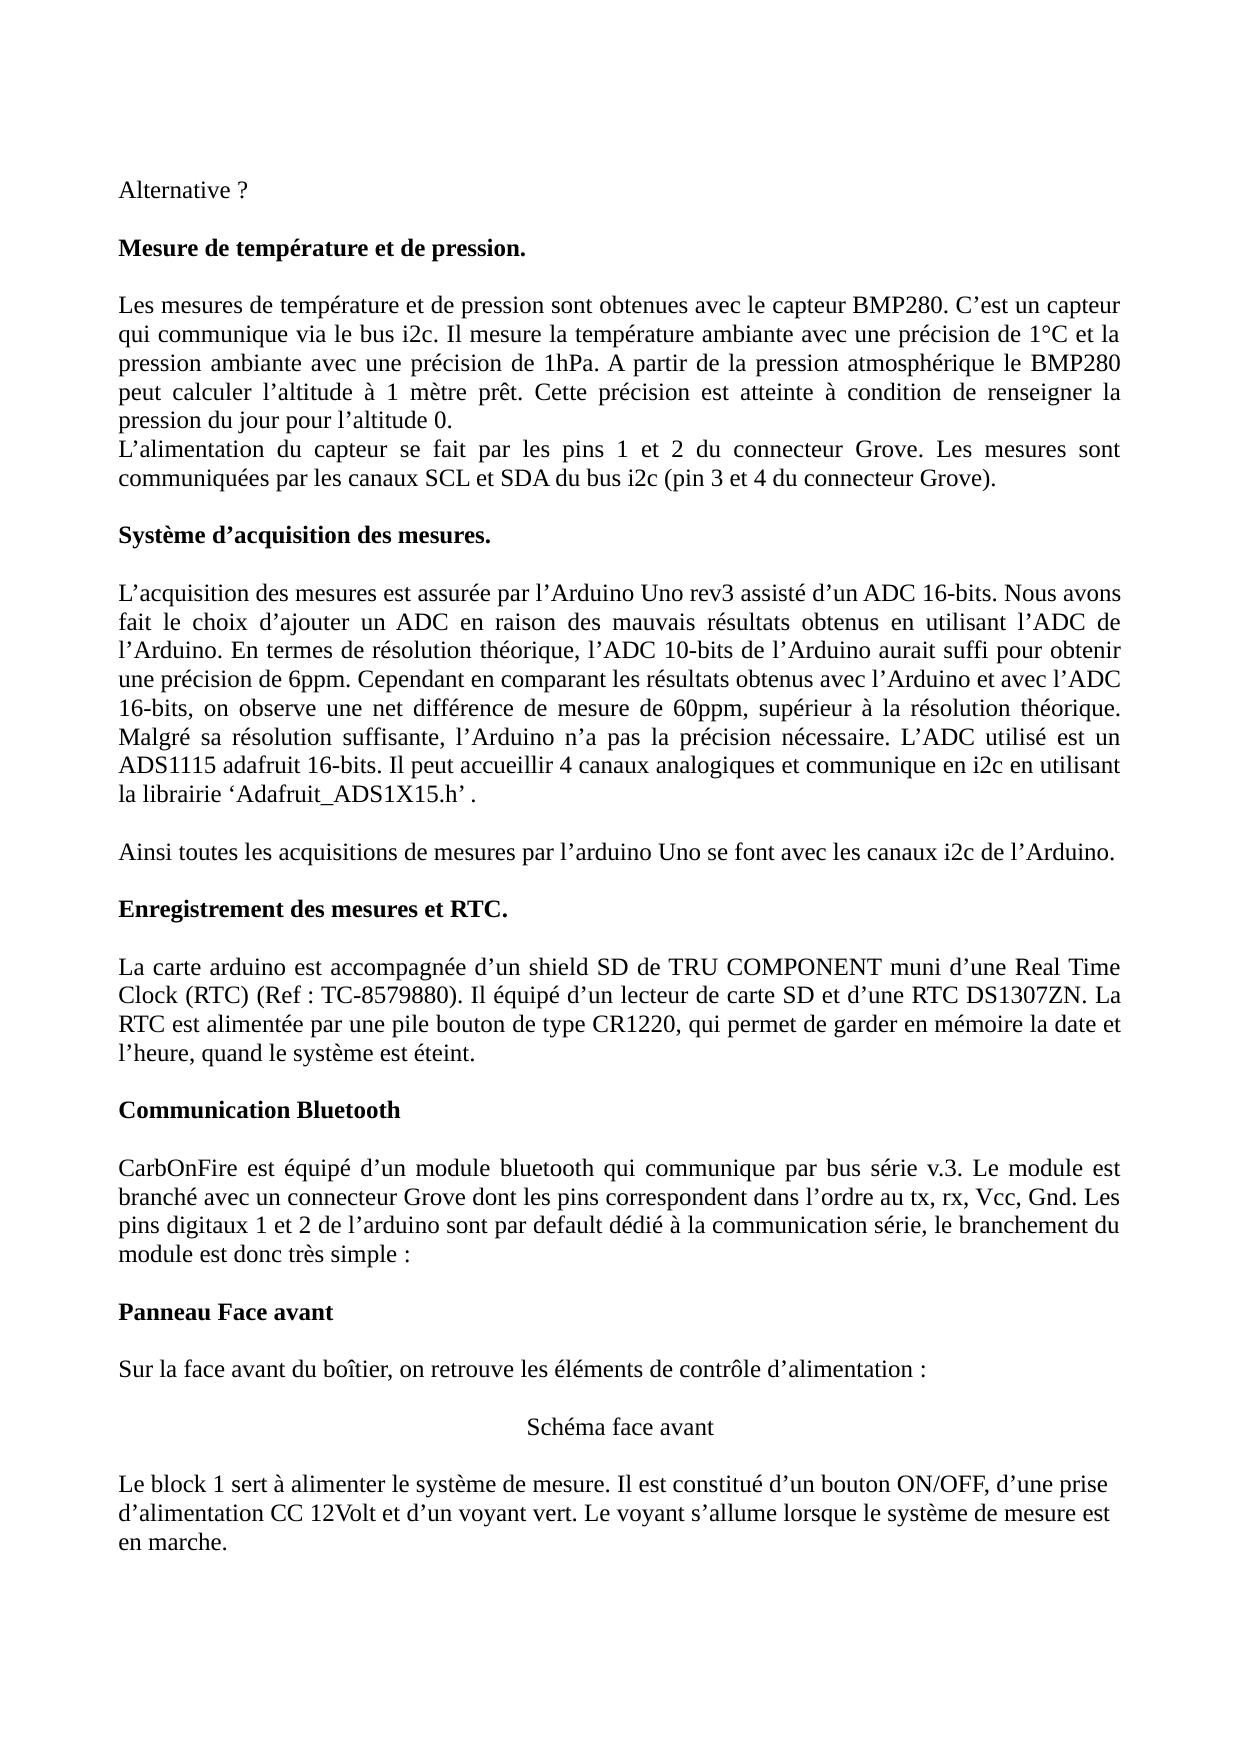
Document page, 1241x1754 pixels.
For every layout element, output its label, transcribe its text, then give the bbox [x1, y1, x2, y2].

text Les mesures de température et de pression sont obtenues avec le capteur BMP280. C’est un capteur qui communique via le bus i2c. Il mesure la température ambiante avec une précision de 1°C et la pression ambiante avec une précision de 1hPa. A partir de la pression atmosphérique le BMP280 peut calculer l’altitude à 1 mètre prêt. Cette précision est atteinte à condition de renseigner la pression du jour pour l’altitude 0. [118, 291, 1122, 434]
text Communication Bluetooth [118, 1096, 1122, 1124]
text Enregistrement des mesures et RTC. [118, 894, 1122, 923]
text Panneau Face avant [118, 1297, 1122, 1326]
text L’acquisition des mesures est assurée par l’Arduino Uno rev3 assisté d’un ADC 16-bits. Nous avons fait le choix d’ajouter un ADC en raison des mauvais résultats obtenus en utilisant l’ADC de l’Arduino. En termes de résolution théorique, l’ADC 10-bits de l’Arduino aurait suffi pour obtenir une précision de 6ppm. Cependant en comparant les résultats obtenus avec l’Arduino et avec l’ADC 16-bits, on observe une net différence de mesure de 60ppm, supérieur à la résolution théorique. Malgré sa résolution suffisante, l’Arduino n’a pas la précision nécessaire. L’ADC utilisé est un ADS1115 adafruit 16-bits. Il peut accueillir 4 canaux analogiques et communique en i2c en utilisant la librairie ‘Adafruit_ADS1X15.h’ . [118, 578, 1122, 808]
text Alternative ? [118, 176, 1122, 204]
text L’alimentation du capteur se fait par les pins 1 et 2 du connecteur Grove. Les mesures sont communiquées par les canaux SCL et SDA du bus i2c (pin 3 et 4 du connecteur Grove). [118, 434, 1122, 492]
text Système d’acquisition des mesures. [118, 521, 1122, 549]
text Ainsi toutes les acquisitions de mesures par l’arduino Uno se font avec les canaux i2c de l’Arduino. [118, 837, 1122, 866]
text Sur la face avant du boîtier, on retrouve les éléments de contrôle d’alimentation : [118, 1354, 1122, 1383]
text Schéma face avant [118, 1412, 1122, 1441]
text La carte arduino est accompagnée d’un shield SD de TRU COMPONENT muni d’une Real Time Clock (RTC) (Ref : TC-8579880). Il équipé d’un lecteur de carte SD et d’une RTC DS1307ZN. La RTC est alimentée par une pile bouton de type CR1220, qui permet de garder en mémoire la date et l’heure, quand le système est éteint. [118, 952, 1122, 1067]
text Mesure de température et de pression. [118, 233, 1122, 262]
text Le block 1 sert à alimenter le système de mesure. Il est constitué d’un bouton ON/OFF, d’une prise d’alimentation CC 12Volt et d’un voyant vert. Le voyant s’allume lorsque le système de mesure est en marche. [118, 1469, 1122, 1556]
text CarbOnFire est équipé d’un module bluetooth qui communique par bus série v.3. Le module est branché avec un connecteur Grove dont les pins correspondent dans l’ordre au tx, rx, Vcc, Gnd. Les pins digitaux 1 et 2 de l’arduino sont par default dédié à la communication série, le branchement du module est donc très simple : [118, 1153, 1122, 1268]
